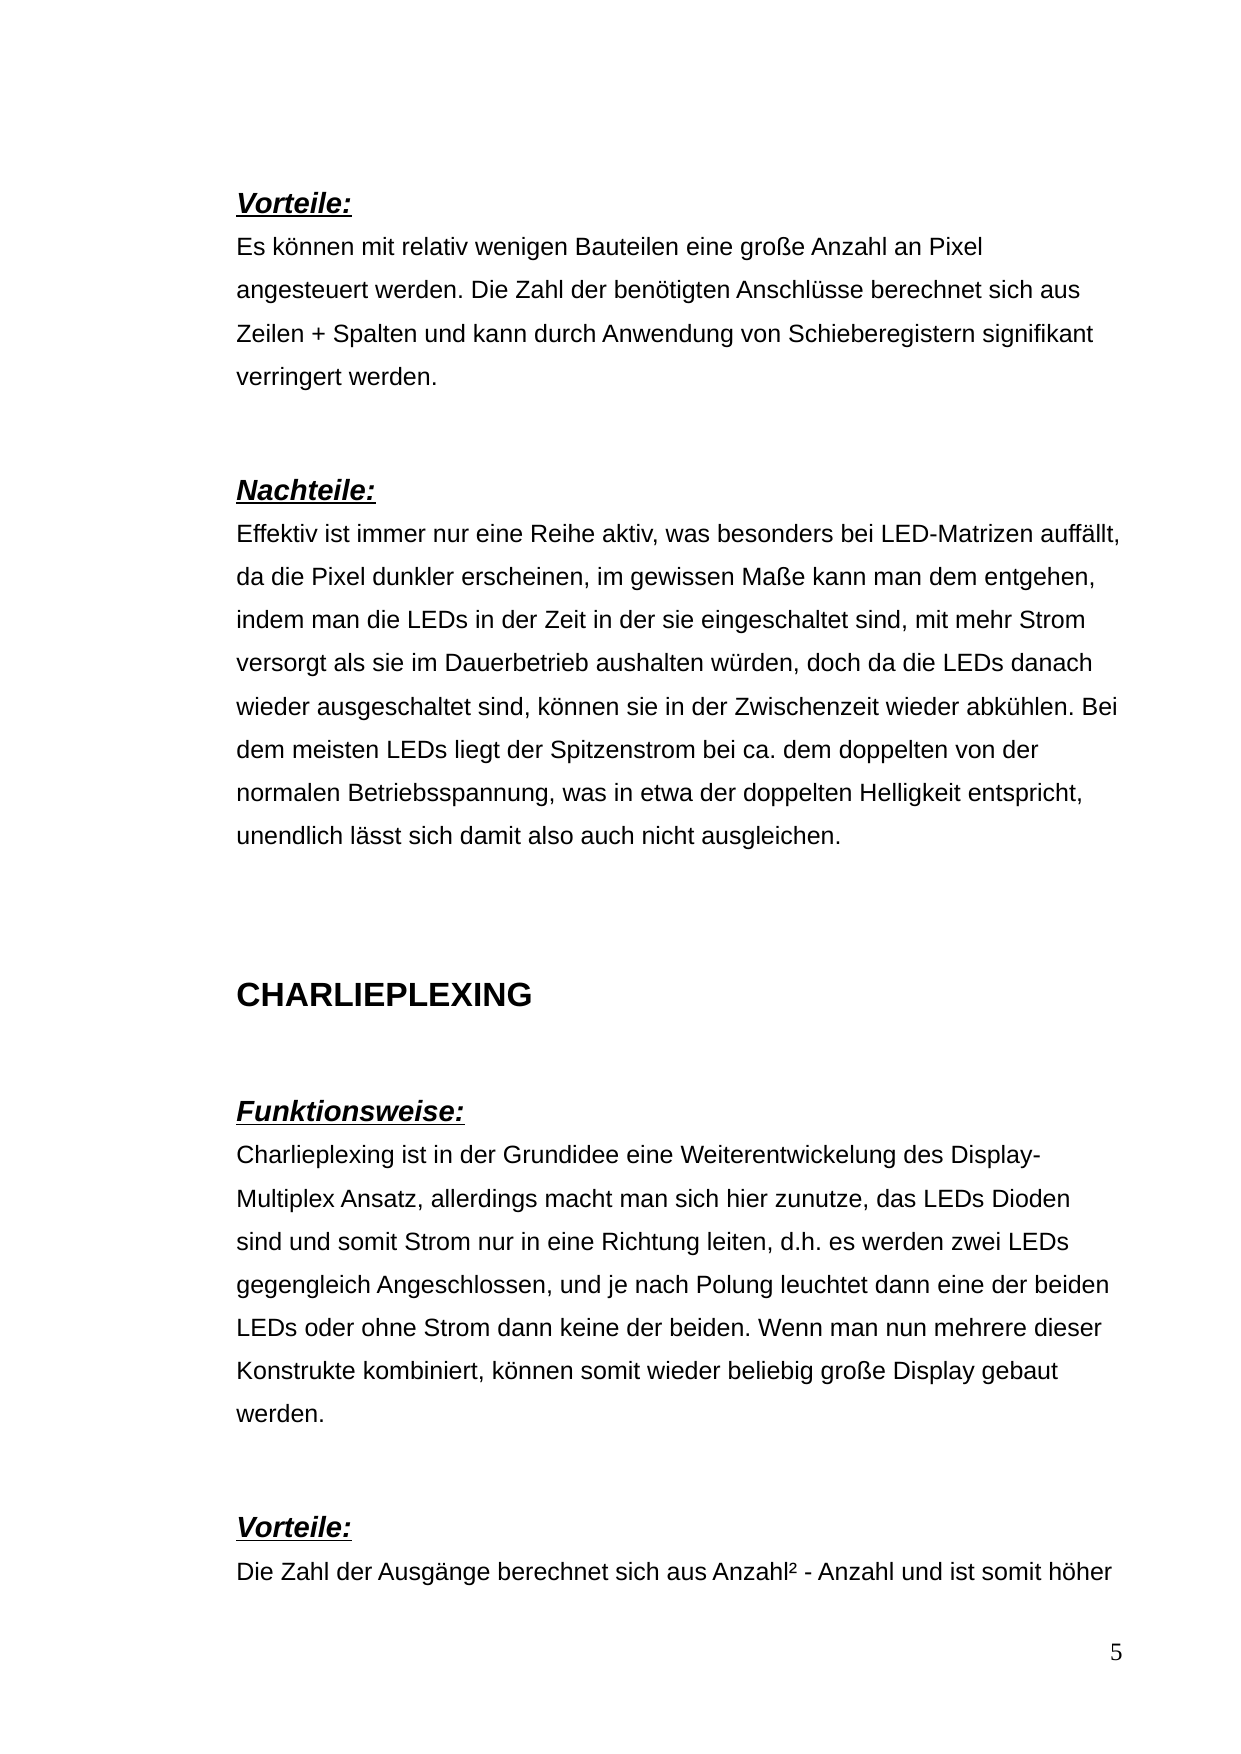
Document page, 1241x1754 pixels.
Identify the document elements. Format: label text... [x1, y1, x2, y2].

text Die Zahl der Ausgänge berechnet sich aus Anzahl² - Anzahl und ist somit höher [236, 1557, 1122, 1585]
text Charlieplexing ist in der Grundidee eine Weiterentwickelung des Display-Multiplex Ansatz, allerdings macht man sich hier zunutze, das LEDs Dioden sind und somit Strom nur in eine Richtung leiten, d.h. es werden zwei LEDs gegengleich Angeschlossen, und je nach Polung leuchtet dann eine der beiden LEDs oder ohne Strom dann keine der beiden. Wenn man nun mehrere dieser Konstrukte kombiniert, können somit wieder beliebig große Display gebaut werden. [236, 1141, 1122, 1428]
subtitle CHARLIEPLEXING [236, 975, 1122, 1014]
subtitle Funktionsweise: [236, 1094, 1122, 1128]
text Es können mit relativ wenigen Bauteilen eine große Anzahl an Pixel angesteuert werden. Die Zahl der benötigten Anschlüsse berechnet sich aus Zeilen + Spalten und kann durch Anwendung von Schieberegistern signifikant verringert werden. [236, 232, 1122, 390]
subtitle Vorteile: [236, 186, 1122, 220]
subtitle Nachteile: [236, 473, 1122, 506]
subtitle Vorteile: [236, 1511, 1122, 1544]
text Effektiv ist immer nur eine Reihe aktiv, was besonders bei LED-Matrizen auffällt, da die Pixel dunkler erscheinen, im gewissen Maße kann man dem entgehen, indem man die LEDs in der Zeit in der sie eingeschaltet sind, mit mehr Strom versorgt als sie im Dauerbetrieb aushalten würden, doch da die LEDs danach wieder ausgeschaltet sind, können sie in der Zwischenzeit wieder abkühlen. Bei dem meisten LEDs liegt der Spitzenstrom bei ca. dem doppelten von der normalen Betriebsspannung, was in etwa der doppelten Helligkeit entspricht, unendlich lässt sich damit also auch nicht ausgleichen. [236, 519, 1122, 849]
